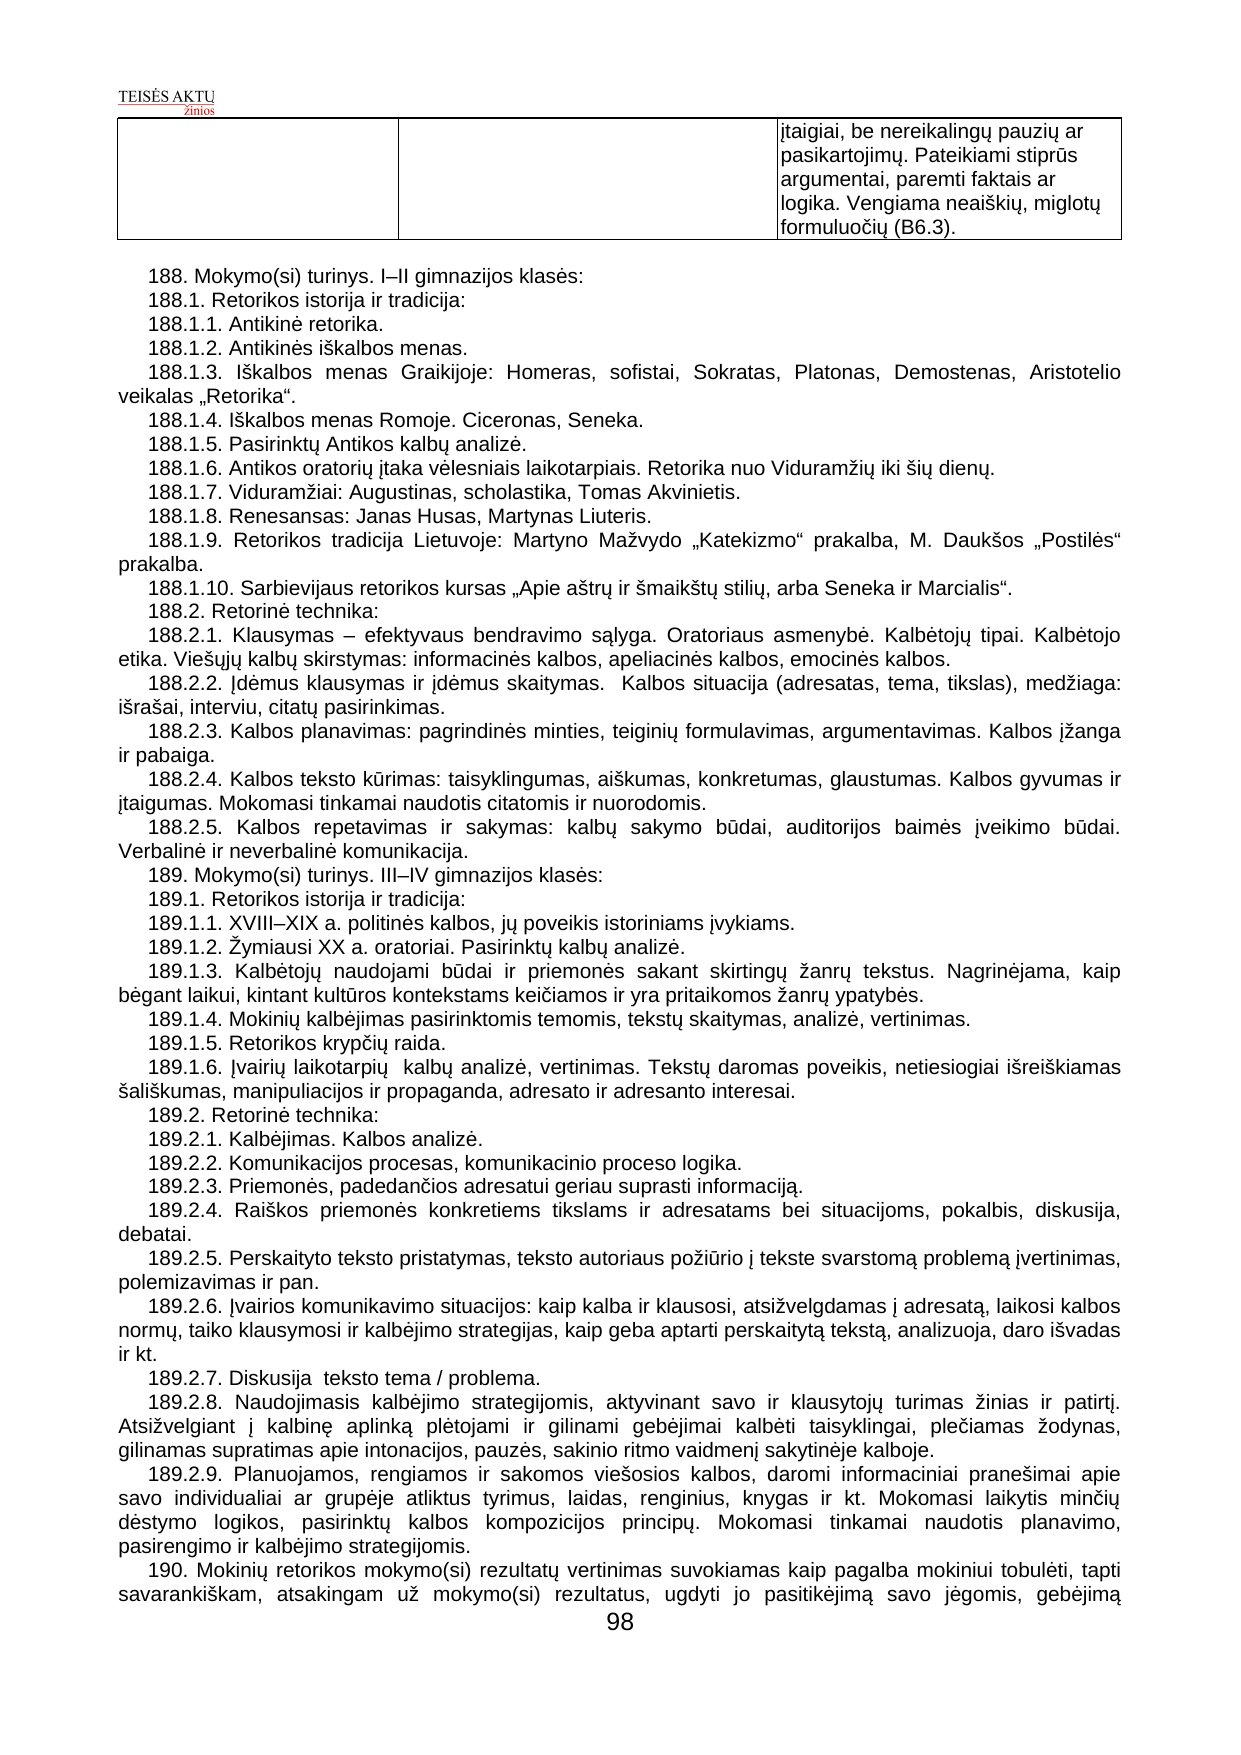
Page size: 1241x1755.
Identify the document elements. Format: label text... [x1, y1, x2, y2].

text 188.1. Retorikos istorija ir tradicija: [118, 288, 1122, 312]
text 188.2. Retorinė technika: [118, 599, 1122, 623]
text 188.1.5. Pasirinktų Antikos kalbų analizė. [118, 432, 1122, 456]
table_cell [399, 119, 777, 239]
text 189.2. Retorinė technika: [118, 1102, 1122, 1126]
text 189.2.9. Planuojamos, rengiamos ir sakomos viešosios kalbos, daromi informaciniai pranešimai apie savo individualiai ar grupėje atliktus tyrimus, laidas, renginius, knygas ir kt. Mokomasi laikytis minčių dėstymo logikos, pasirinktų kalbos kompozicijos principų. Mokomasi tinkamai naudotis planavimo, pasirengimo ir kalbėjimo strategijomis. [118, 1462, 1122, 1558]
text 189.1.2. Žymiausi XX a. oratoriai. Pasirinktų kalbų analizė. [118, 935, 1122, 959]
table_cell įtaigiai, be nereikalingų pauzių ar pasikartojimų. Pateikiami stiprūs argumentai, paremti faktais ar logika. Vengiama neaiškių, miglotų formuluočių (B6.3). [778, 119, 1121, 239]
text 188.1.8. Renesansas: Janas Husas, Martynas Liuteris. [118, 503, 1122, 527]
text 190. Mokinių retorikos mokymo(si) rezultatų vertinimas suvokiamas kaip pagalba mokiniui tobulėti, tapti savarankiškam, atsakingam už mokymo(si) rezultatus, ugdyti jo pasitikėjimą savo jėgomis, gebėjimą [118, 1558, 1122, 1606]
text 188. Mokymo(si) turinys. I–II gimnazijos klasės: [118, 264, 1122, 288]
text 189.2.4. Raiškos priemonės konkretiems tikslams ir adresatams bei situacijoms, pokalbis, diskusija, debatai. [118, 1198, 1122, 1246]
text 189.1.6. Įvairių laikotarpių kalbų analizė, vertinimas. Tekstų daromas poveikis, netiesiogiai išreiškiamas šališkumas, manipuliacijos ir propaganda, adresato ir adresanto interesai. [118, 1054, 1122, 1102]
text 188.1.10. Sarbievijaus retorikos kursas „Apie aštrų ir šmaikštų stilių, arba Seneka ir Marcialis“. [118, 575, 1122, 599]
text 188.2.5. Kalbos repetavimas ir sakymas: kalbų sakymo būdai, auditorijos baimės įveikimo būdai. Verbalinė ir neverbalinė komunikacija. [118, 815, 1122, 863]
text 189.2.7. Diskusija teksto tema / problema. [118, 1366, 1122, 1390]
text 189.2.8. Naudojimasis kalbėjimo strategijomis, aktyvinant savo ir klausytojų turimas žinias ir patirtį. Atsižvelgiant į kalbinę aplinką plėtojami ir gilinami gebėjimai kalbėti taisyklingai, plečiamas žodynas, gilinamas supratimas apie intonacijos, pauzės, sakinio ritmo vaidmenį sakytinėje kalboje. [118, 1390, 1122, 1462]
text 188.1.4. Iškalbos menas Romoje. Ciceronas, Seneka. [118, 408, 1122, 432]
text 188.1.6. Antikos oratorių įtaka vėlesniais laikotarpiais. Retorika nuo Viduramžių iki šių dienų. [118, 456, 1122, 479]
text 188.1.2. Antikinės iškalbos menas. [118, 336, 1122, 360]
text 189.1. Retorikos istorija ir tradicija: [118, 887, 1122, 911]
text 188.2.4. Kalbos teksto kūrimas: taisyklingumas, aiškumas, konkretumas, glaustumas. Kalbos gyvumas ir įtaigumas. Mokomasi tinkamai naudotis citatomis ir nuorodomis. [118, 767, 1122, 815]
text 189.2.6. Įvairios komunikavimo situacijos: kaip kalba ir klausosi, atsižvelgdamas į adresatą, laikosi kalbos normų, taiko klausymosi ir kalbėjimo strategijas, kaip geba aptarti perskaitytą tekstą, analizuoja, daro išvadas ir kt. [118, 1294, 1122, 1366]
text 188.2.1. Klausymas – efektyvaus bendravimo sąlyga. Oratoriaus asmenybė. Kalbėtojų tipai. Kalbėtojo etika. Viešųjų kalbų skirstymas: informacinės kalbos, apeliacinės kalbos, emocinės kalbos. [118, 623, 1122, 671]
table_cell [118, 119, 398, 239]
text 188.1.3. Iškalbos menas Graikijoje: Homeras, sofistai, Sokratas, Platonas, Demostenas, Aristotelio veikalas „Retorika“. [118, 360, 1122, 408]
text 189.1.3. Kalbėtojų naudojami būdai ir priemonės sakant skirtingų žanrų tekstus. Nagrinėjama, kaip bėgant laikui, kintant kultūros kontekstams keičiamos ir yra pritaikomos žanrų ypatybės. [118, 959, 1122, 1007]
text 189.1.5. Retorikos krypčių raida. [118, 1031, 1122, 1054]
text 189.2.3. Priemonės, padedančios adresatui geriau suprasti informaciją. [118, 1174, 1122, 1198]
text 188.1.7. Viduramžiai: Augustinas, scholastika, Tomas Akvinietis. [118, 479, 1122, 503]
text 189.1.1. XVIII–XIX a. politinės kalbos, jų poveikis istoriniams įvykiams. [118, 911, 1122, 935]
text 188.1.9. Retorikos tradicija Lietuvoje: Martyno Mažvydo „Katekizmo“ prakalba, M. Daukšos „Postilės“ prakalba. [118, 527, 1122, 575]
text 189. Mokymo(si) turinys. III–IV gimnazijos klasės: [118, 863, 1122, 887]
text 189.1.4. Mokinių kalbėjimas pasirinktomis temomis, tekstų skaitymas, analizė, vertinimas. [118, 1007, 1122, 1031]
text 189.2.1. Kalbėjimas. Kalbos analizė. [118, 1126, 1122, 1150]
text 188.2.3. Kalbos planavimas: pagrindinės minties, teiginių formulavimas, argumentavimas. Kalbos įžanga ir pabaiga. [118, 719, 1122, 767]
text 189.2.5. Perskaityto teksto pristatymas, teksto autoriaus požiūrio į tekste svarstomą problemą įvertinimas, polemizavimas ir pan. [118, 1246, 1122, 1294]
text 189.2.2. Komunikacijos procesas, komunikacinio proceso logika. [118, 1150, 1122, 1174]
text 188.1.1. Antikinė retorika. [118, 312, 1122, 336]
text 188.2.2. Įdėmus klausymas ir įdėmus skaitymas. Kalbos situacija (adresatas, tema, tikslas), medžiaga: išrašai, interviu, citatų pasirinkimas. [118, 671, 1122, 719]
